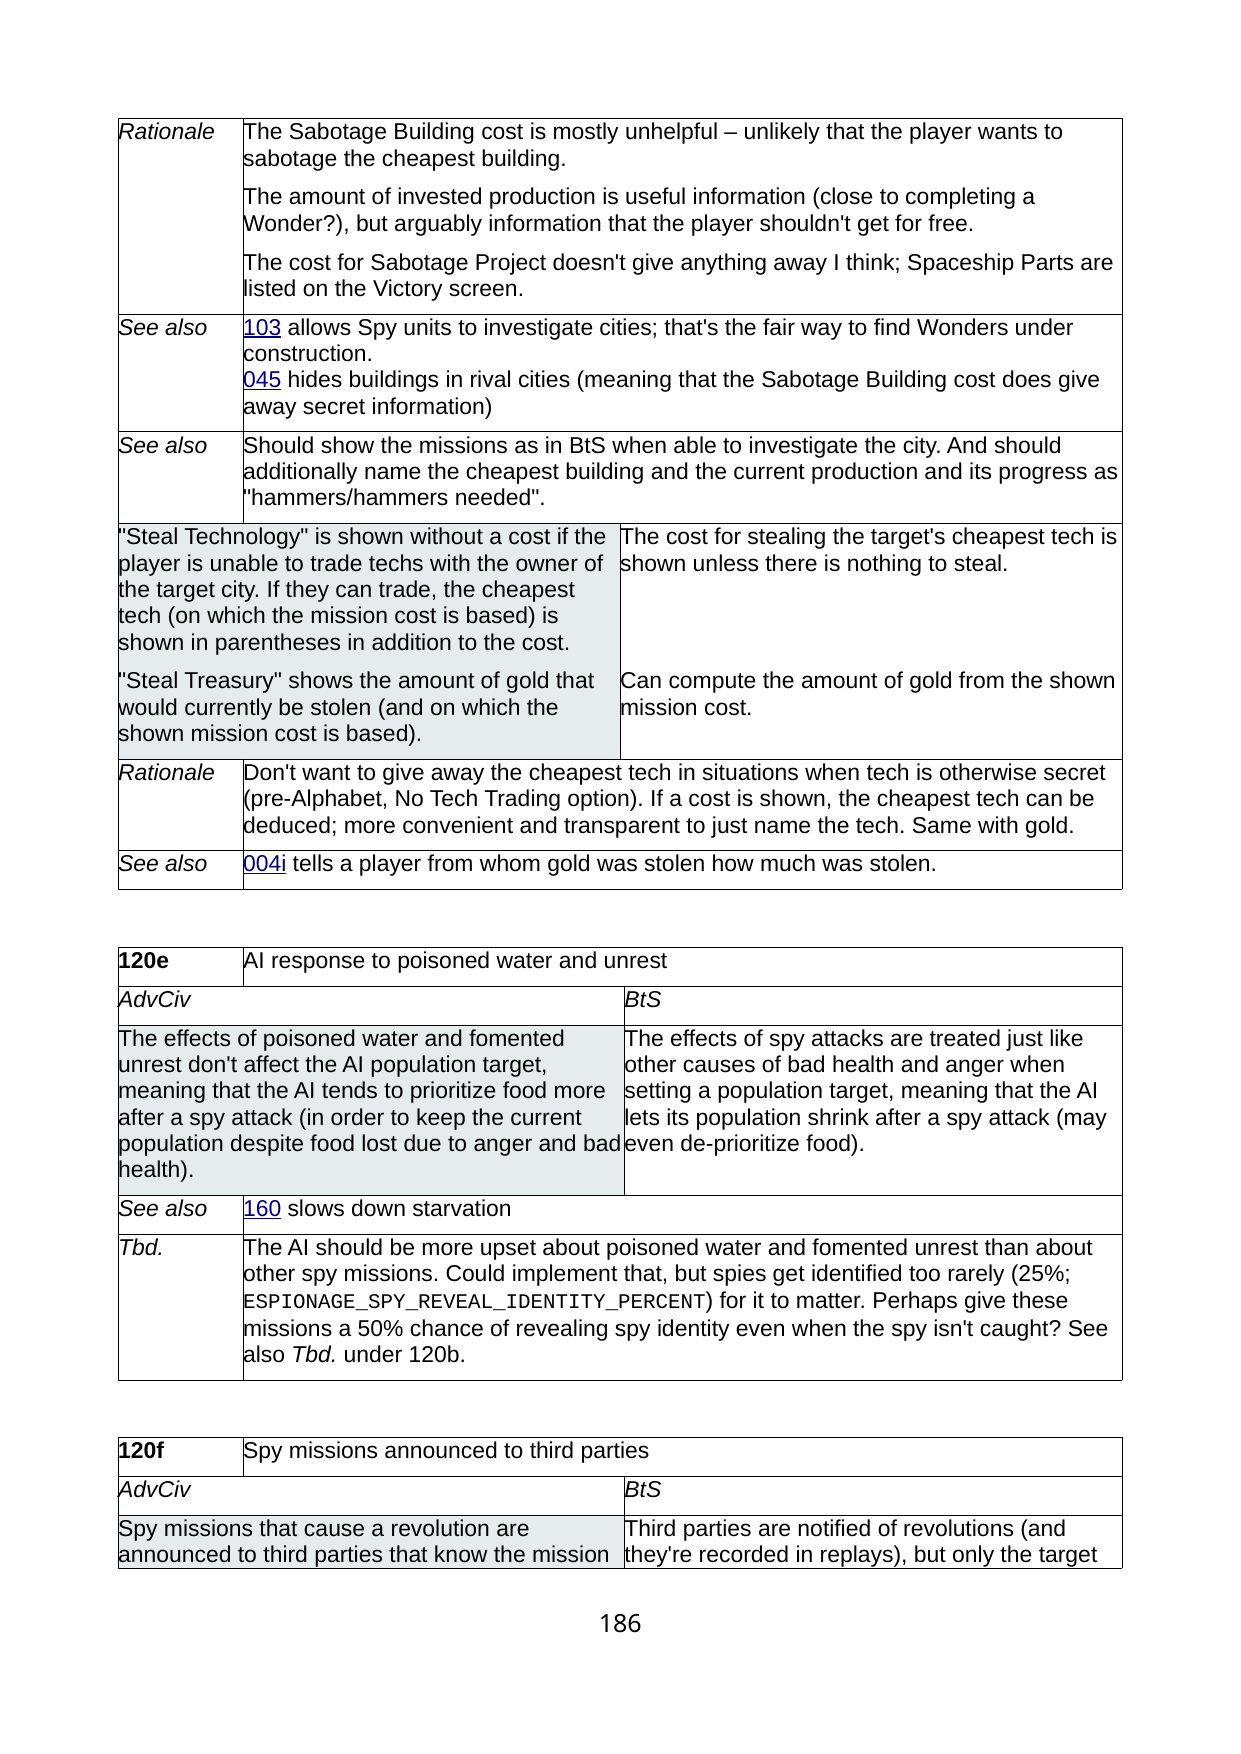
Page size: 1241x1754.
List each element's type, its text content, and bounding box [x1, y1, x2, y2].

table_cell "Steal Technology" is shown without a cost if the player is unable to trade techs with the owner of the target city. If they can trade, the cheapest tech (on which the mission cost is based) is shown in parentheses in addition to the cost. "Steal Treasury" shows the amount of gold that would currently be stolen (and on which the shown mission cost is based). [119, 524, 620, 759]
table_cell Tbd. [119, 1235, 243, 1379]
table_cell The effects of poisoned water and fomented unrest don't affect the AI population target, meaning that the AI tends to prioritize food more after a spy attack (in order to keep the current population despite food lost due to anger and bad health). [119, 1026, 624, 1195]
table_cell The effects of spy attacks are treated just like other causes of bad health and anger when setting a population target, meaning that the AI lets its population shrink after a spy attack (may even de-prioritize food). [625, 1026, 1122, 1195]
table_cell Rationale [119, 760, 243, 850]
table_cell See also [119, 315, 243, 431]
table_cell Don't want to give away the cheapest tech in situations when tech is otherwise secret (pre-Alphabet, No Tech Trading option). If a cost is shown, the cheapest tech can be deduced; more convenient and transparent to just name the tech. Same with gold. [244, 760, 1122, 850]
table_cell AdvCiv [119, 987, 624, 1024]
table_header Spy missions announced to third parties [244, 1438, 1122, 1476]
table_cell AdvCiv [119, 1477, 624, 1515]
table_cell See also [119, 1196, 243, 1234]
table_cell Rationale [119, 119, 243, 313]
table_cell The cost for stealing the target's cheapest tech is shown unless there is nothing to steal. Can compute the amount of gold from the shown mission cost. [621, 524, 1122, 759]
table_header AI response to poisoned water and unrest [244, 948, 1122, 986]
table_cell The AI should be more upset about poisoned water and fomented unrest than about other spy missions. Could implement that, but spies get identified too rarely (25%; ESPIONAGE_SPY_REVEAL_IDENTITY_PERCENT) for it to matter. Perhaps give these missions a 50% chance of revealing spy identity even when the spy isn't caught? See also Tbd. under 120b. [244, 1235, 1122, 1379]
table_header 120e [119, 948, 243, 986]
table_cell See also [119, 432, 243, 523]
table_cell Should show the missions as in BtS when able to investigate the city. And should additionally name the cheapest building and the current production and its progress as "hammers/hammers needed". [244, 432, 1122, 523]
table_cell Third parties are notified of revolutions (and they're recorded in replays), but only the target [625, 1516, 1122, 1568]
table_cell See also [119, 851, 243, 889]
table_cell BtS [625, 1477, 1122, 1515]
table_cell The Sabotage Building cost is mostly unhelpful – unlikely that the player wants to sabotage the cheapest building. The amount of invested production is useful information (close to completing a Wonder?), but arguably information that the player shouldn't get for free. The cost for Sabotage Project doesn't give anything away I think; Spaceship Parts are listed on the Victory screen. [244, 119, 1122, 313]
table_cell Spy missions that cause a revolution are announced to third parties that know the mission [119, 1516, 624, 1568]
table_cell 103 allows Spy units to investigate cities; that's the fair way to find Wonders under construction. 045 hides buildings in rival cities (meaning that the Sabotage Building cost does give away secret information) [244, 315, 1122, 431]
table_header 120f [119, 1438, 243, 1476]
table_cell BtS [625, 987, 1122, 1024]
table_cell 004i tells a player from whom gold was stolen how much was stolen. [244, 851, 1122, 889]
table_cell 160 slows down starvation [244, 1196, 1122, 1234]
